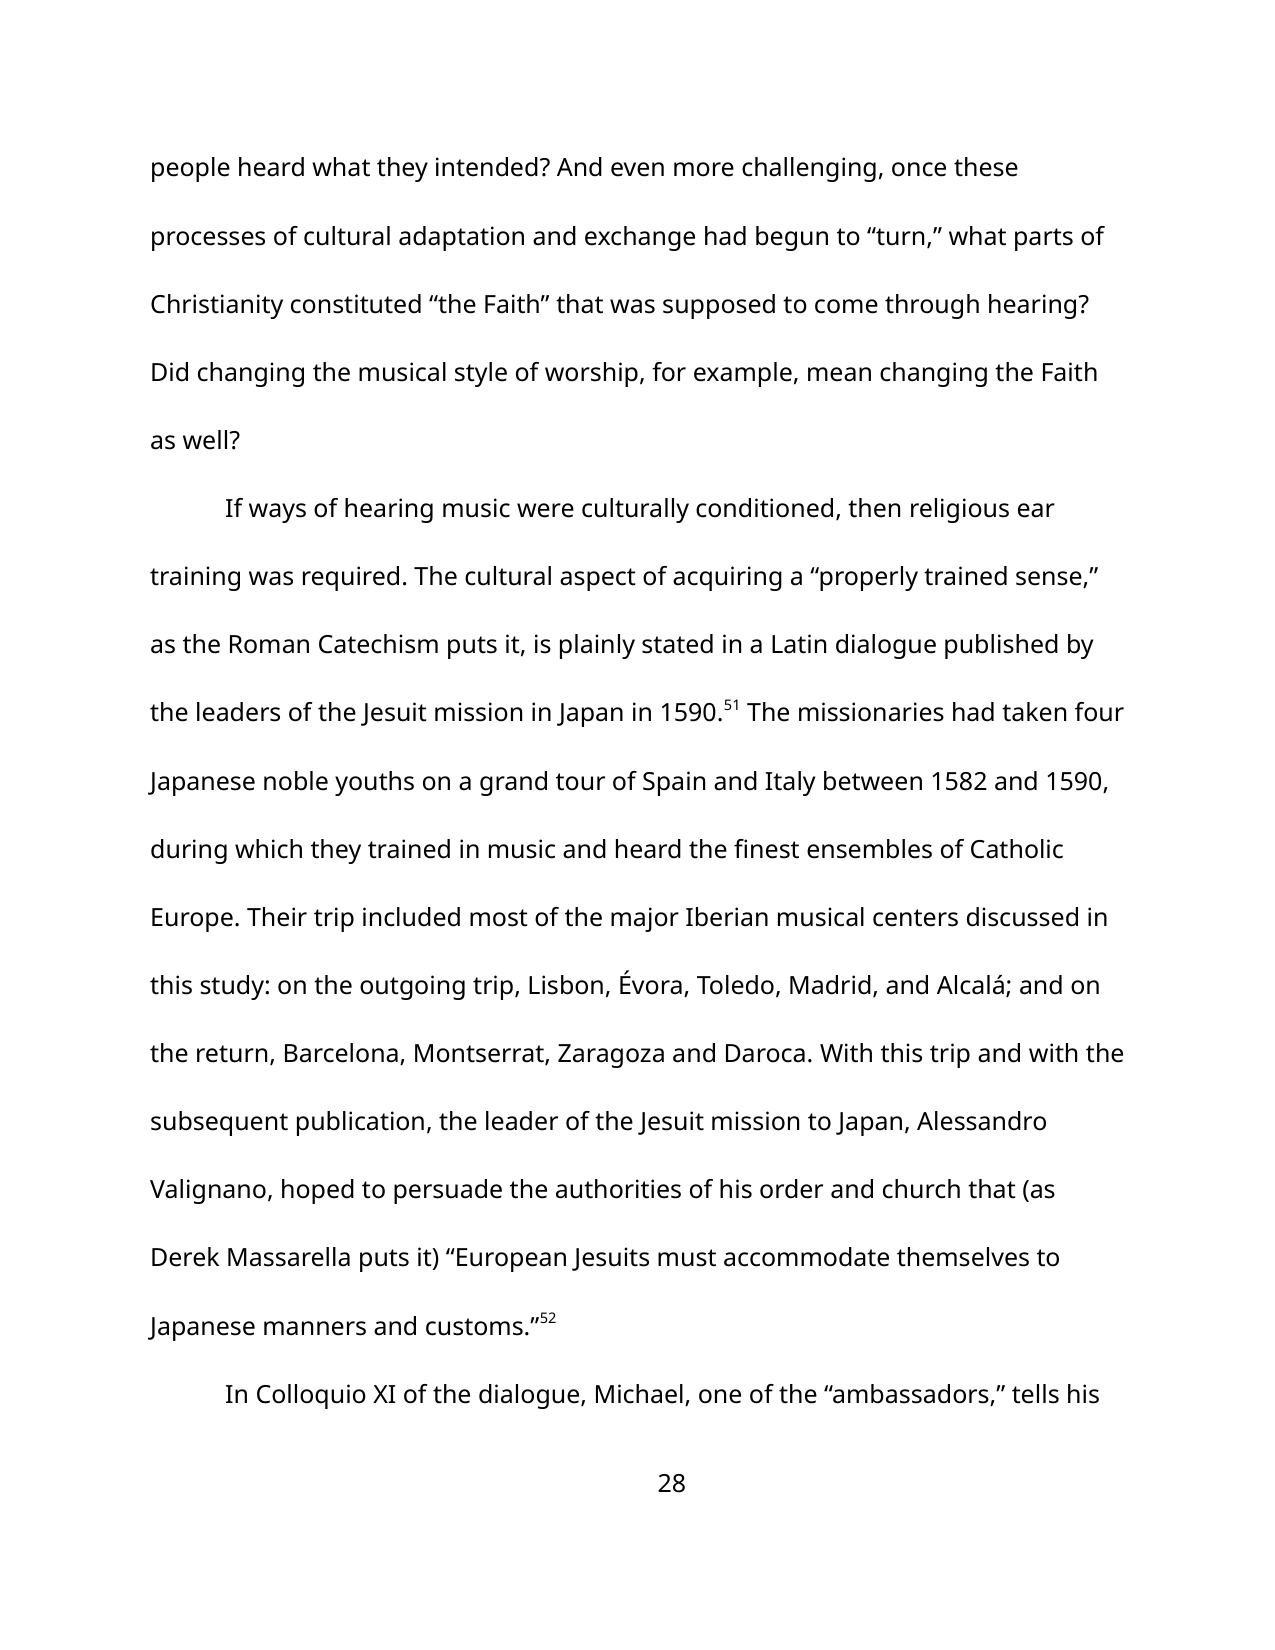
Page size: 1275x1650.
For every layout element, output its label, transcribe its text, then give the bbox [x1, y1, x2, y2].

text people heard what they intended? And even more challenging, once these processes of cultural adaptation and exchange had begun to “turn,” what parts of Christianity constituted “the Faith” that was supposed to come through hearing? Did changing the musical style of worship, for example, mean changing the Faith as well? [150, 150, 1125, 457]
text If ways of hearing music were culturally conditioned, then religious ear training was required. The cultural aspect of acquiring a “properly trained sense,” as the Roman Catechism puts it, is plainly stated in a Latin dialogue published by the leaders of the Jesuit mission in Japan in 1590. The missionaries had taken four Japanese noble youths on a grand tour of Spain and Italy between 1582 and 1590, during which they trained in music and heard the finest ensembles of Catholic Europe. Their trip included most of the major Iberian musical centers discussed in this study: on the outgoing trip, Lisbon, Évora, Toledo, Madrid, and Alcalá; and on the return, Barcelona, Montserrat, Zaragoza and Daroca. With this trip and with the subsequent publication, the leader of the Jesuit mission to Japan, Alessandro Valignano, hoped to persuade the authorities of his order and church that (as Derek Massarella puts it) “European Jesuits must accommodate themselves to Japanese manners and customs.” [150, 491, 1125, 1342]
text In Colloquio XI of the dialogue, Michael, one of the “ambassadors,” tells his [150, 1376, 1125, 1410]
